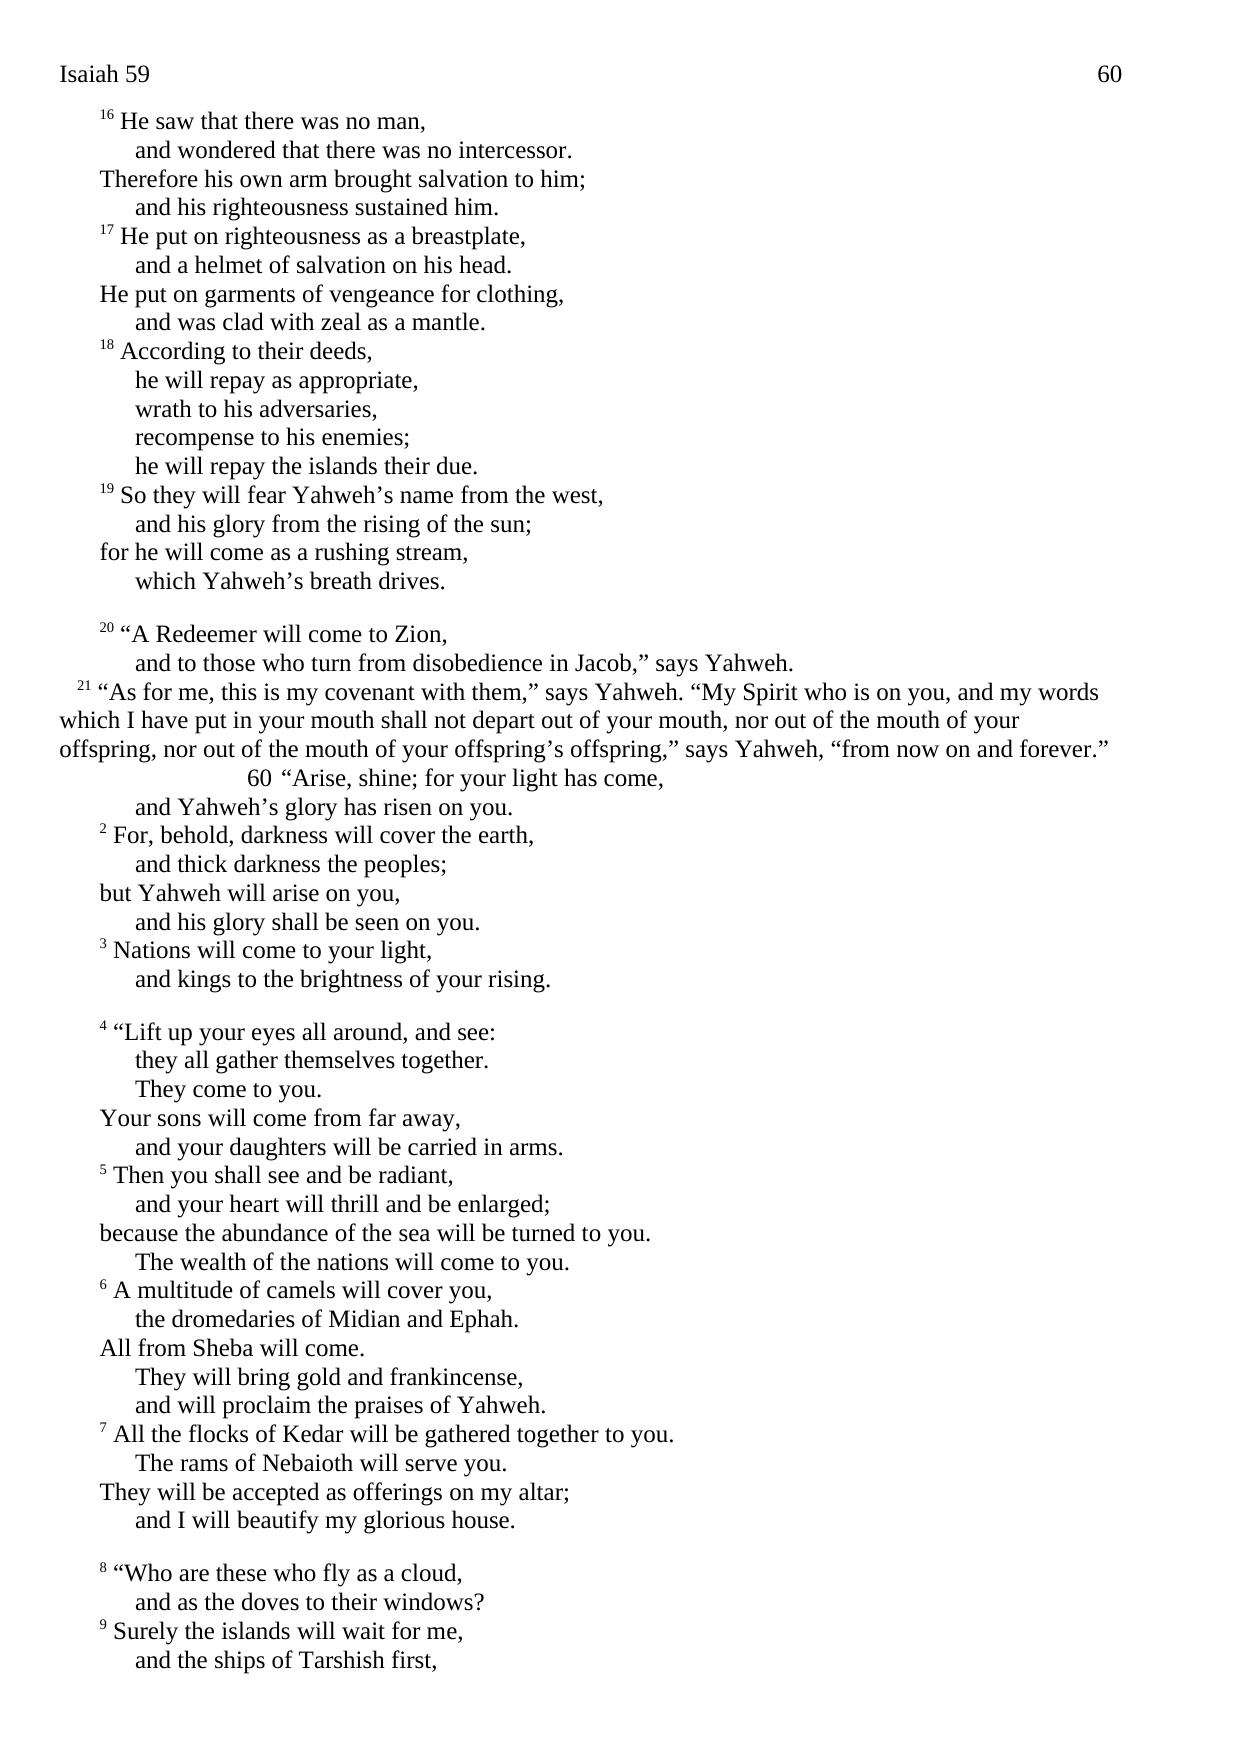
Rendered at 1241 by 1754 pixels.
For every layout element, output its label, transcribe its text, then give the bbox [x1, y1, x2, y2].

text All from Sheba will come. [99, 1333, 1122, 1362]
text but Yahweh will arise on you, [99, 878, 1122, 907]
text and kings to the brightness of your rising. [135, 964, 1122, 993]
text which Yahweh’s breath drives. [135, 566, 1122, 595]
text and Yahweh’s glory has risen on you. [135, 792, 1122, 820]
text and his glory shall be seen on you. [135, 907, 1122, 935]
text They will bring gold and frankincense, [135, 1362, 1122, 1391]
text and your daughters will be carried in arms. [135, 1132, 1122, 1161]
text 19 So they will fear Yahweh’s name from the west, [99, 480, 1122, 509]
text and your heart will thrill and be enlarged; [135, 1189, 1122, 1218]
text and as the doves to their windows? [135, 1587, 1122, 1616]
text 9 Surely the islands will wait for me, [99, 1616, 1122, 1645]
text 20 “A Redeemer will come to Zion, [99, 619, 1122, 648]
text and I will beautify my glorious house. [135, 1506, 1122, 1534]
text because the abundance of the sea will be turned to you. [99, 1218, 1122, 1247]
text The wealth of the nations will come to you. [135, 1247, 1122, 1276]
text and his righteousness sustained him. [135, 192, 1122, 221]
text they all gather themselves together. [135, 1046, 1122, 1074]
text They will be accepted as offerings on my altar; [99, 1477, 1122, 1506]
text and his glory from the rising of the sun; [135, 509, 1122, 537]
text 5 Then you shall see and be radiant, [99, 1161, 1122, 1189]
text 3 Nations will come to your light, [99, 935, 1122, 964]
text wrath to his adversaries, [135, 394, 1122, 422]
text 7 All the flocks of Kedar will be gathered together to you. [99, 1419, 1122, 1448]
text 17 He put on righteousness as a breastplate, [99, 221, 1122, 250]
text and the ships of Tarshish first, [135, 1645, 1122, 1673]
text and will proclaim the praises of Yahweh. [135, 1391, 1122, 1419]
text and a helmet of salvation on his head. [135, 250, 1122, 279]
text recompense to his enemies; [135, 422, 1122, 451]
text 4 “Lift up your eyes all around, and see: [99, 1017, 1122, 1046]
text for he will come as a rushing stream, [99, 537, 1122, 566]
text He put on garments of vengeance for clothing, [99, 279, 1122, 307]
text The rams of Nebaioth will serve you. [135, 1448, 1122, 1477]
text the dromedaries of Midian and Ephah. [135, 1304, 1122, 1333]
text 8 “Who are these who fly as a cloud, [99, 1558, 1122, 1587]
text and thick darkness the peoples; [135, 849, 1122, 878]
text They come to you. [135, 1074, 1122, 1103]
text 18 According to their deeds, [99, 336, 1122, 365]
text he will repay the islands their due. [135, 451, 1122, 480]
text Therefore his own arm brought salvation to him; [99, 164, 1122, 192]
text and to those who turn from disobedience in Jacob,” says Yahweh. [135, 648, 1122, 677]
text 16 He saw that there was no man, [99, 106, 1122, 135]
text 2 For, behold, darkness will cover the earth, [99, 820, 1122, 849]
text 6 A multitude of camels will cover you, [99, 1276, 1122, 1304]
text 60“Arise, shine; for your light has come, [247, 763, 1122, 792]
text and wondered that there was no intercessor. [135, 135, 1122, 164]
text 21 “As for me, this is my covenant with them,” says Yahweh. “My Spirit who is on you, and my words which I have put in your mouth shall not depart out of your mouth, nor out of the mouth of your offspring, nor out of the mouth of your offspring’s offspring,” says Yahweh, “from now on and forever.” [59, 677, 1122, 763]
text Your sons will come from far away, [99, 1103, 1122, 1132]
text he will repay as appropriate, [135, 365, 1122, 394]
text and was clad with zeal as a mantle. [135, 307, 1122, 336]
